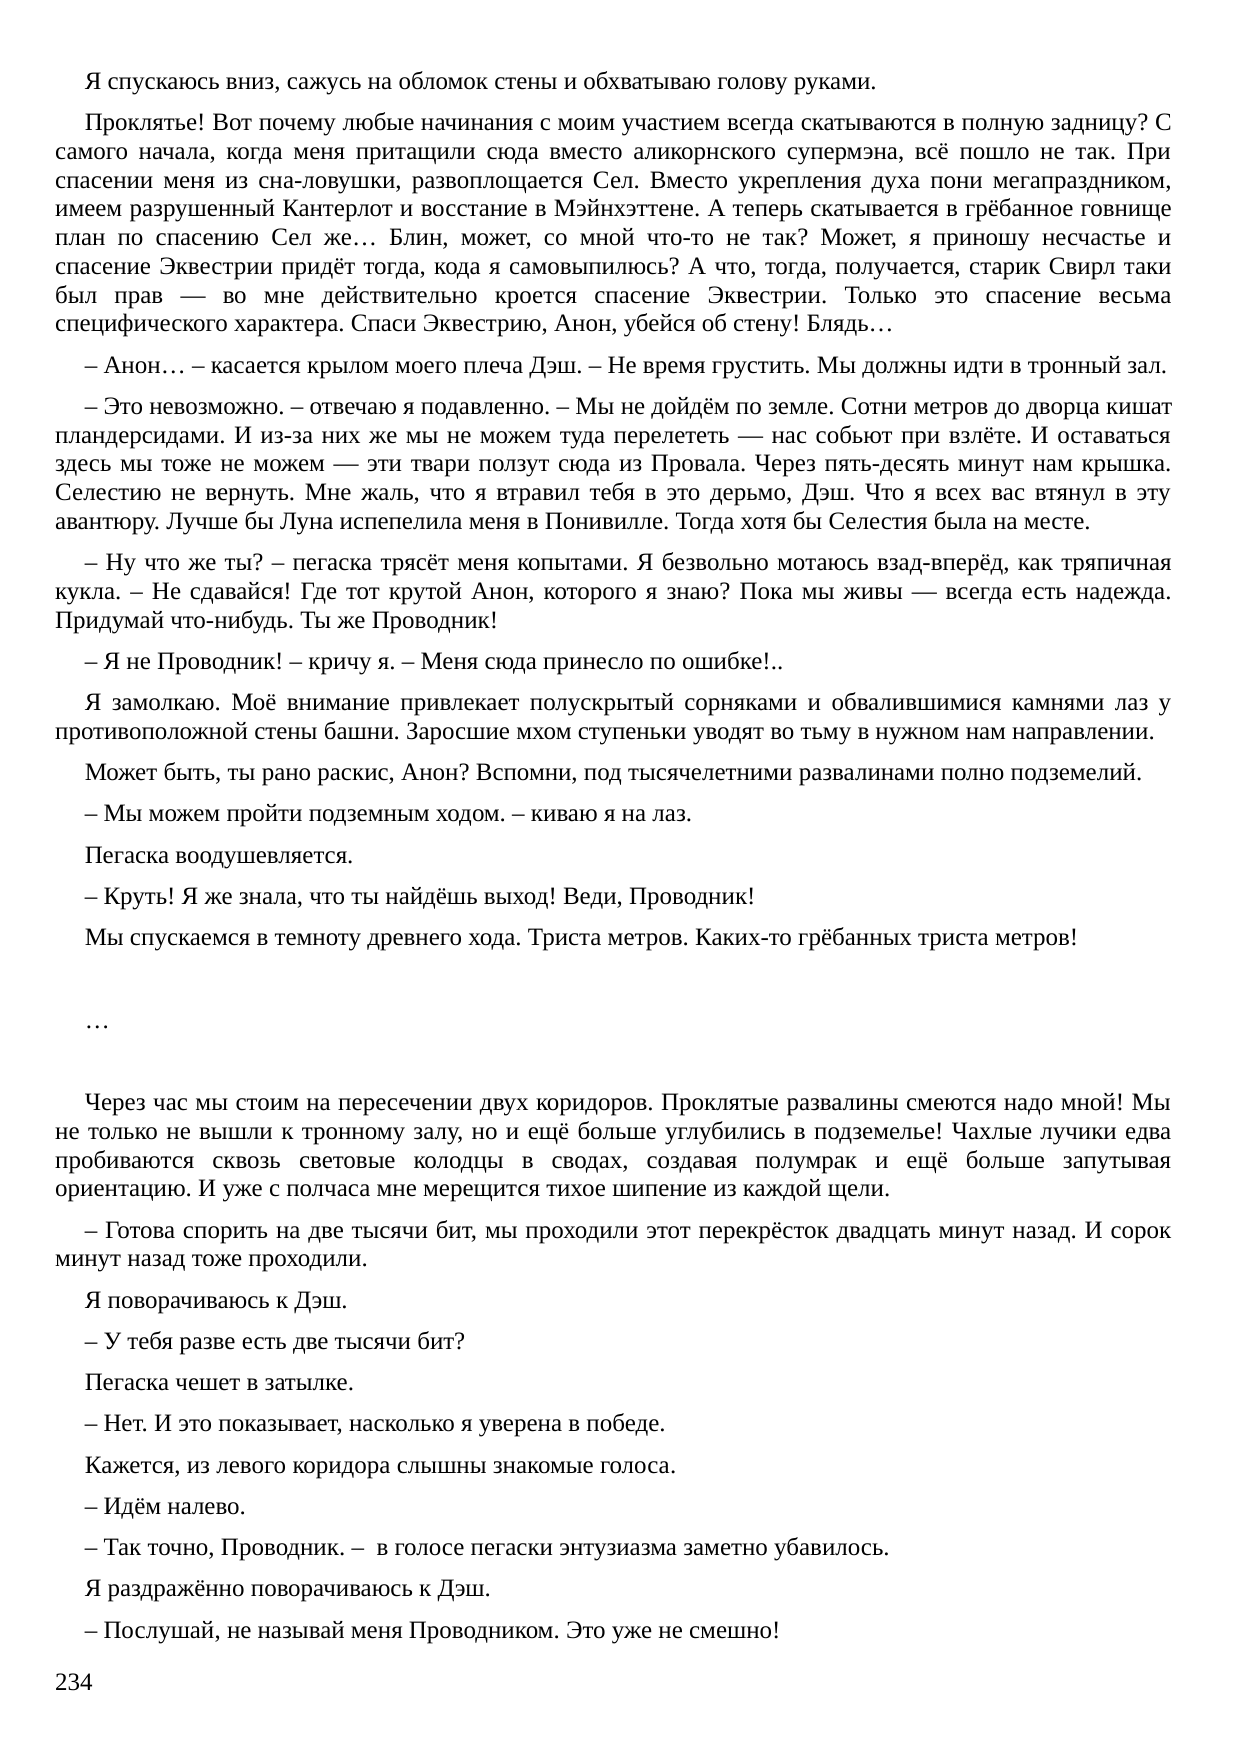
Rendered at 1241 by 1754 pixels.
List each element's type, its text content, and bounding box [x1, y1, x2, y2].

text – Я не Проводник! – кричу я. – Меня сюда принесло по ошибке!.. [55, 646, 1173, 675]
text Пегаска воодушевляется. [55, 840, 1173, 868]
text Может быть, ты рано раскис, Анон? Вспомни, под тысячелетними развалинами полно подземелий. [55, 757, 1173, 786]
text – Анон… – касается крылом моего плеча Дэш. – Не время грустить. Мы должны идти в тронный зал. [55, 350, 1173, 378]
text – Готова спорить на две тысячи бит, мы проходили этот перекрёсток двадцать минут назад. И сорок минут назад тоже проходили. [55, 1215, 1173, 1272]
text – Послушай, не называй меня Проводником. Это уже не смешно! [55, 1615, 1173, 1643]
text – Так точно, Проводник. – в голосе пегаски энтузиазма заметно убавилось. [55, 1532, 1173, 1561]
text Через час мы стоим на пересечении двух коридоров. Проклятые развалины смеются надо мной! Мы не только не вышли к тронному залу, но и ещё больше углубились в подземелье! Чахлые лучики едва пробиваются сквозь световые колодцы в сводах, создавая полумрак и ещё больше запутывая ориентацию. И уже с полчаса мне мерещится тихое шипение из каждой щели. [55, 1087, 1173, 1202]
text Кажется, из левого коридора слышны знакомые голоса. [55, 1450, 1173, 1478]
text – Это невозможно. – отвечаю я подавленно. – Мы не дойдём по земле. Сотни метров до дворца кишат пландерсидами. И из-за них же мы не можем туда перелететь — нас собьют при взлёте. И оставаться здесь мы тоже не можем — эти твари ползут сюда из Провала. Через пять-десять минут нам крышка. Селестию не вернуть. Мне жаль, что я втравил тебя в это дерьмо, Дэш. Что я всех вас втянул в эту авантюру. Лучше бы Луна испепелила меня в Понивилле. Тогда хотя бы Селестия была на месте. [55, 391, 1173, 535]
text … [55, 1005, 1173, 1033]
text – Мы можем пройти подземным ходом. – киваю я на лаз. [55, 798, 1173, 827]
text Я замолкаю. Моё внимание привлекает полускрытый сорняками и обвалившимися камнями лаз у противоположной стены башни. Заросшие мхом ступеньки уводят во тьму в нужном нам направлении. [55, 687, 1173, 745]
text – Идём налево. [55, 1491, 1173, 1520]
text – Ну что же ты? – пегаска трясёт меня копытами. Я безвольно мотаюсь взад-вперёд, как тряпичная кукла. – Не сдавайся! Где тот крутой Анон, которого я знаю? Пока мы живы — всегда есть надежда. Придумай что-нибудь. Ты же Проводник! [55, 547, 1173, 633]
text Я спускаюсь вниз, сажусь на обломок стены и обхватываю голову руками. [55, 66, 1173, 95]
text – Нет. И это показывает, насколько я уверена в победе. [55, 1408, 1173, 1437]
text – У тебя разве есть две тысячи бит? [55, 1326, 1173, 1355]
text – Круть! Я же знала, что ты найдёшь выход! Веди, Проводник! [55, 881, 1173, 910]
text Я раздражённо поворачиваюсь к Дэш. [55, 1573, 1173, 1602]
text Пегаска чешет в затылке. [55, 1367, 1173, 1396]
text Проклятье! Вот почему любые начинания с моим участием всегда скатываются в полную задницу? С самого начала, когда меня притащили сюда вместо аликорнского супермэна, всё пошло не так. При спасении меня из сна-ловушки, развоплощается Сел. Вместо укрепления духа пони мегапраздником, имеем разрушенный Кантерлот и восстание в Мэйнхэттене. А теперь скатывается в грёбанное говнище план по спасению Сел же… Блин, может, со мной что-то не так? Может, я приношу несчастье и спасение Эквестрии придёт тогда, кода я самовыпилюсь? А что, тогда, получается, старик Свирл таки был прав — во мне действительно кроется спасение Эквестрии. Только это спасение весьма специфического характера. Спаси Эквестрию, Анон, убейся об стену! Блядь… [55, 107, 1173, 337]
text Мы спускаемся в темноту древнего хода. Триста метров. Каких-то грёбанных триста метров! [55, 922, 1173, 951]
text Я поворачиваюсь к Дэш. [55, 1285, 1173, 1313]
